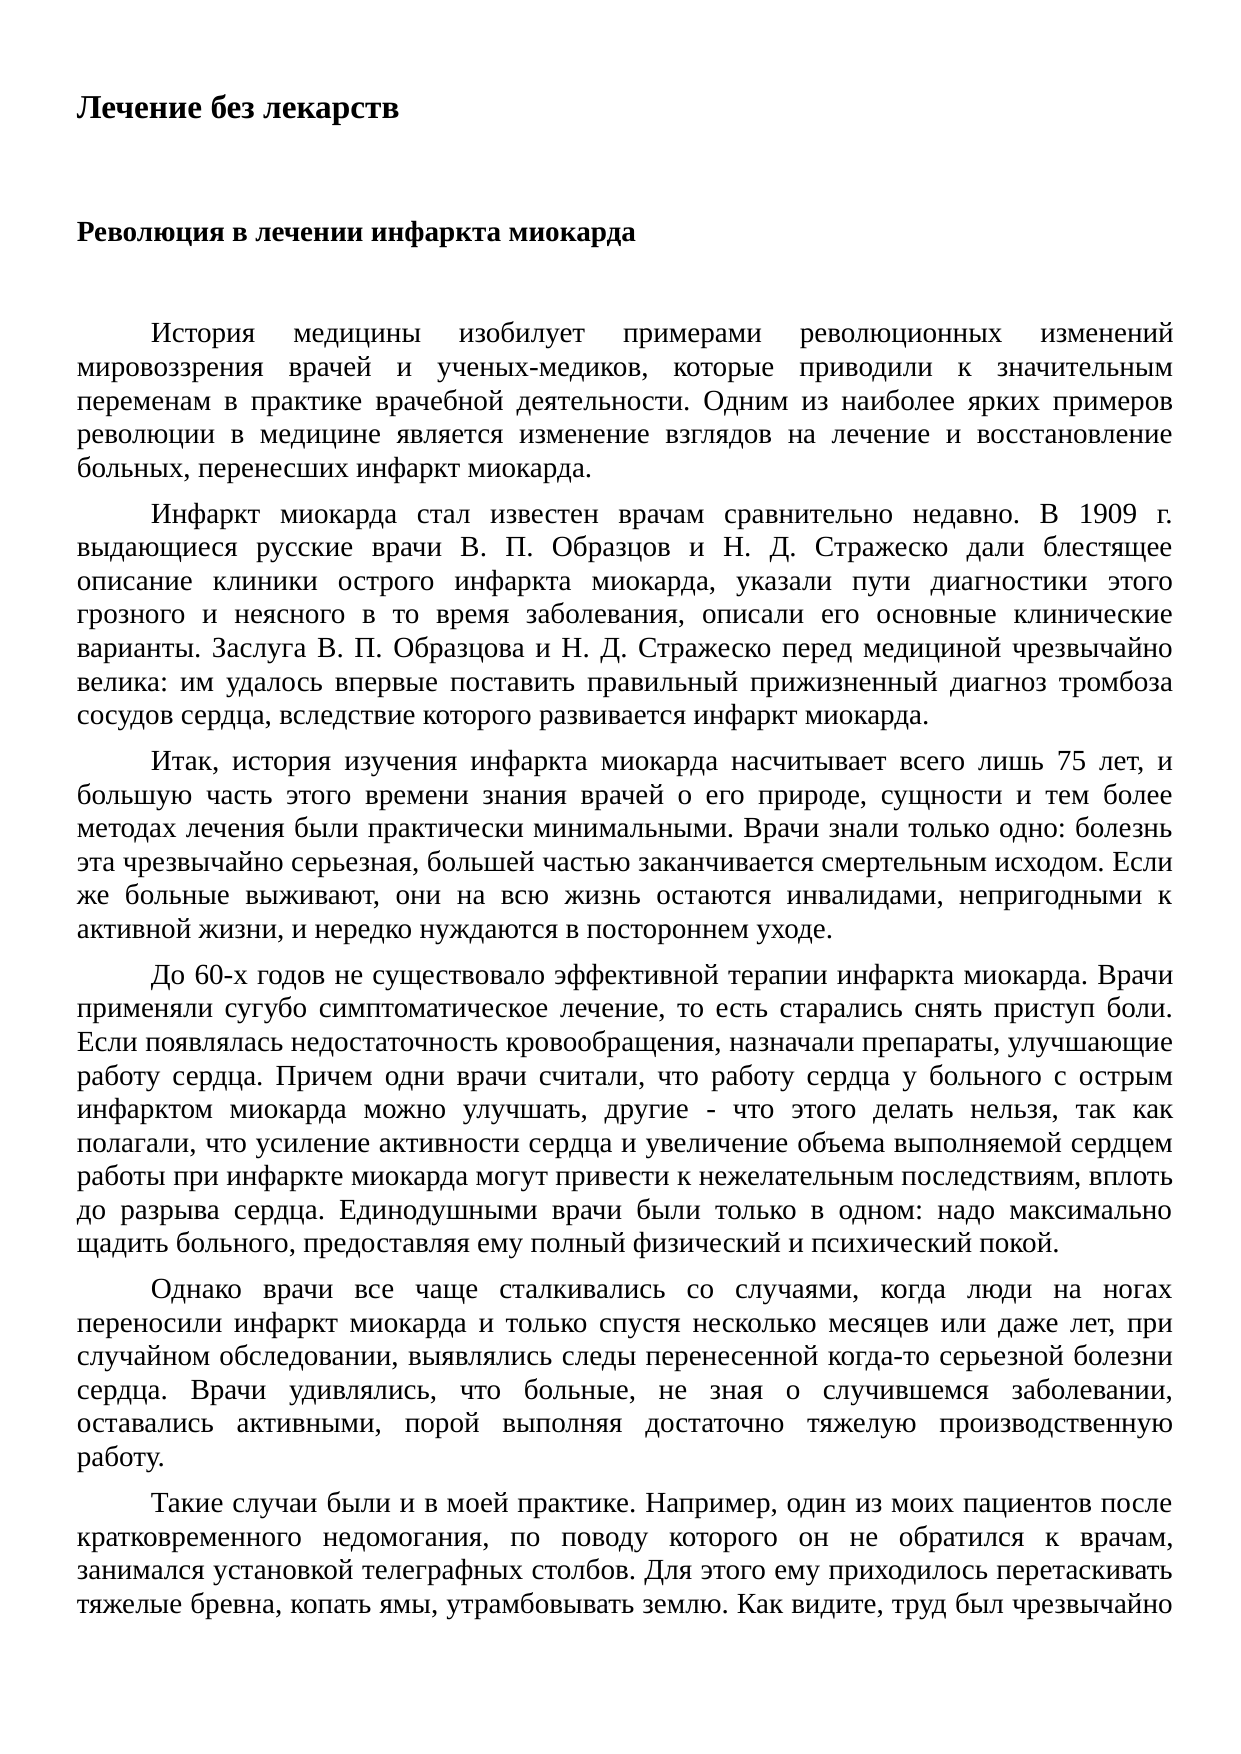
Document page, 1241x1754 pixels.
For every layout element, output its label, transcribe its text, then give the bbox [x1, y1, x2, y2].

text История медицины изобилует примерами революционных изменений мировоззрения врачей и ученых-медиков, которые приводили к значительным переменам в практике врачебной деятельности. Одним из наиболее ярких примеров революции в медицине является изменение взглядов на лечение и восстановление больных, перенесших инфаркт миокарда. [77, 311, 1174, 483]
subtitle Революция в лечении инфаркта миокарда [77, 214, 1174, 248]
text Инфаркт миокарда стал известен врачам сравнительно недавно. В 1909 г. выдающиеся русские врачи В. П. Образцов и Н. Д. Стражеско дали блестящее описание клиники острого инфаркта миокарда, указали пути диагностики этого грозного и неясного в то время заболевания, описали его основные клинические варианты. Заслуга В. П. Образцова и Н. Д. Стражеско перед медициной чрезвычайно велика: им удалось впервые поставить правильный прижизненный диагноз тромбоза сосудов сердца, вследствие которого развивается инфаркт миокарда. [77, 496, 1174, 731]
text Такие случаи были и в моей практике. Например, один из моих пациентов после кратковременного недомогания, по поводу которого он не обратился к врачам, занимался установкой телеграфных столбов. Для этого ему приходилось перетаскивать тяжелые бревна, копать ямы, утрамбовывать землю. Как видите, труд был чрезвычайно [77, 1485, 1174, 1619]
text Итак, история изучения инфаркта миокарда насчитывает всего лишь 75 лет, и большую часть этого времени знания врачей о его природе, сущности и тем более методах лечения были практически минимальными. Врачи знали только одно: болезнь эта чрезвычайно серьезная, большей частью заканчивается смертельным исходом. Если же больные выживают, они на всю жизнь остаются инвалидами, непригодными к активной жизни, и нередко нуждаются в постороннем уходе. [77, 743, 1174, 944]
text Однако врачи все чаще сталкивались со случаями, когда люди на ногах переносили инфаркт миокарда и только спустя несколько месяцев или даже лет, при случайном обследовании, выявлялись следы перенесенной когда-то серьезной болезни сердца. Врачи удивлялись, что больные, не зная о случившемся заболевании, оставались активными, порой выполняя достаточно тяжелую производственную работу. [77, 1271, 1174, 1473]
text До 60-х годов не существовало эффективной терапии инфаркта миокарда. Врачи применяли сугубо симптоматическое лечение, то есть старались снять приступ боли. Если появлялась недостаточность кровообращения, назначали препараты, улучшающие работу сердца. Причем одни врачи считали, что работу сердца у больного с острым инфарктом миокарда можно улучшать, другие ‑ что этого делать нельзя, так как полагали, что усиление активности сердца и увеличение объема выполняемой сердцем работы при инфаркте миокарда могут привести к нежелательным последствиям, вплоть до разрыва сердца. Единодушными врачи были только в одном: надо максимально щадить больного, предоставляя ему полный физический и психический покой. [77, 957, 1174, 1259]
